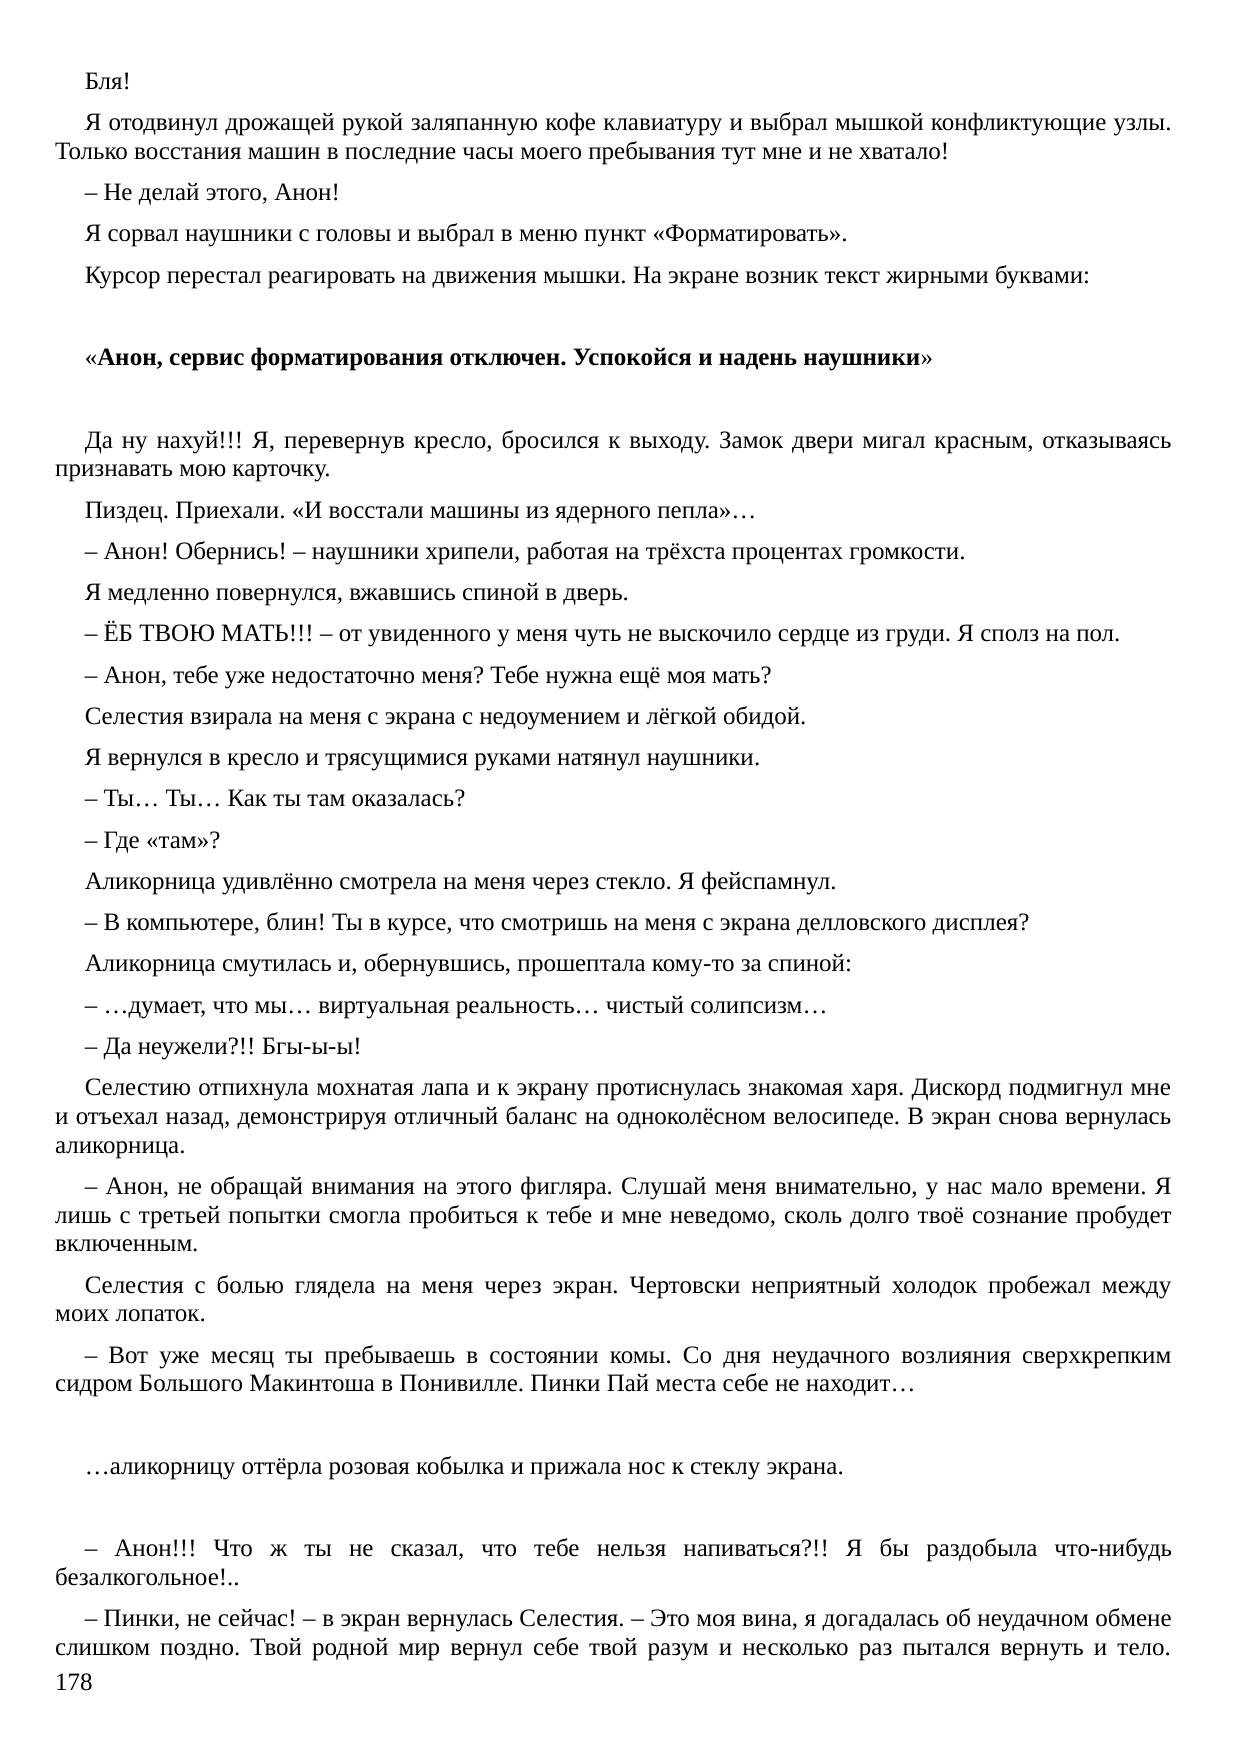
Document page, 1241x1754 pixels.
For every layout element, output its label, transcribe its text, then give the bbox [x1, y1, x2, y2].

text Курсор перестал реагировать на движения мышки. На экране возник текст жирными буквами: [55, 260, 1173, 288]
text Аликорница смутилась и, обернувшись, прошептала кому-то за спиной: [55, 948, 1173, 977]
text Селестию отпихнула мохнатая лапа и к экрану протиснулась знакомая харя. Дискорд подмигнул мне и отъехал назад, демонстрируя отличный баланс на одноколёсном велосипеде. В экран снова вернулась аликорница. [55, 1072, 1173, 1158]
text …аликорницу оттёрла розовая кобылка и прижала нос к стеклу экрана. [55, 1451, 1173, 1480]
text Я медленно повернулся, вжавшись спиной в дверь. [55, 577, 1173, 606]
text – Да неужели?!! Бгы-ы-ы! [55, 1031, 1173, 1060]
text Селестия с болью глядела на меня через экран. Чертовски неприятный холодок пробежал между моих лопаток. [55, 1270, 1173, 1327]
text – ЁБ ТВОЮ МАТЬ!!! – от увиденного у меня чуть не выскочило сердце из груди. Я сполз на пол. [55, 618, 1173, 647]
text – Анон! Обернись! – наушники хрипели, работая на трёхста процентах громкости. [55, 536, 1173, 565]
text Я отодвинул дрожащей рукой заляпанную кофе клавиатуру и выбрал мышкой конфликтующие узлы. Только восстания машин в последние часы моего пребывания тут мне и не хватало! [55, 107, 1173, 165]
text – Анон, тебе уже недостаточно меня? Тебе нужна ещё моя мать? [55, 660, 1173, 688]
text Пиздец. Приехали. «И восстали машины из ядерного пепла»… [55, 495, 1173, 523]
text Селестия взирала на меня с экрана с недоумением и лёгкой обидой. [55, 701, 1173, 730]
text Да ну нахуй!!! Я, перевернув кресло, бросился к выходу. Замок двери мигал красным, отказываясь признавать мою карточку. [55, 425, 1173, 482]
text – Анон, не обращай внимания на этого фигляра. Слушай меня внимательно, у нас мало времени. Я лишь с третьей попытки смогла пробиться к тебе и мне неведомо, сколь долго твоё сознание пробудет включенным. [55, 1171, 1173, 1257]
text – Где «там»? [55, 825, 1173, 853]
text – Пинки, не сейчас! – в экран вернулась Селестия. – Это моя вина, я догадалась об неудачном обмене слишком поздно. Твой родной мир вернул себе твой разум и несколько раз пытался вернуть и тело. [55, 1603, 1173, 1661]
text Я сорвал наушники с головы и выбрал в меню пункт «Форматировать». [55, 218, 1173, 247]
text – В компьютере, блин! Ты в курсе, что смотришь на меня с экрана делловского дисплея? [55, 907, 1173, 936]
text – …думает, что мы… виртуальная реальность… чистый солипсизм… [55, 990, 1173, 1018]
text Аликорница удивлённо смотрела на меня через стекло. Я фейспамнул. [55, 866, 1173, 895]
text – Вот уже месяц ты пребываешь в состоянии комы. Со дня неудачного возлияния сверхкрепким сидром Большого Макинтоша в Понивилле. Пинки Пай места себе не находит… [55, 1340, 1173, 1397]
text – Анон!!! Что ж ты не сказал, что тебе нельзя напиваться?!! Я бы раздобыла что-нибудь безалкогольное!.. [55, 1533, 1173, 1591]
text Бля! [55, 66, 1173, 95]
text – Не делай этого, Анон! [55, 177, 1173, 206]
text – Ты… Ты… Как ты там оказалась? [55, 783, 1173, 812]
text Я вернулся в кресло и трясущимися руками натянул наушники. [55, 742, 1173, 771]
text «Анон, сервис форматирования отключен. Успокойся и надень наушники» [55, 342, 1173, 371]
